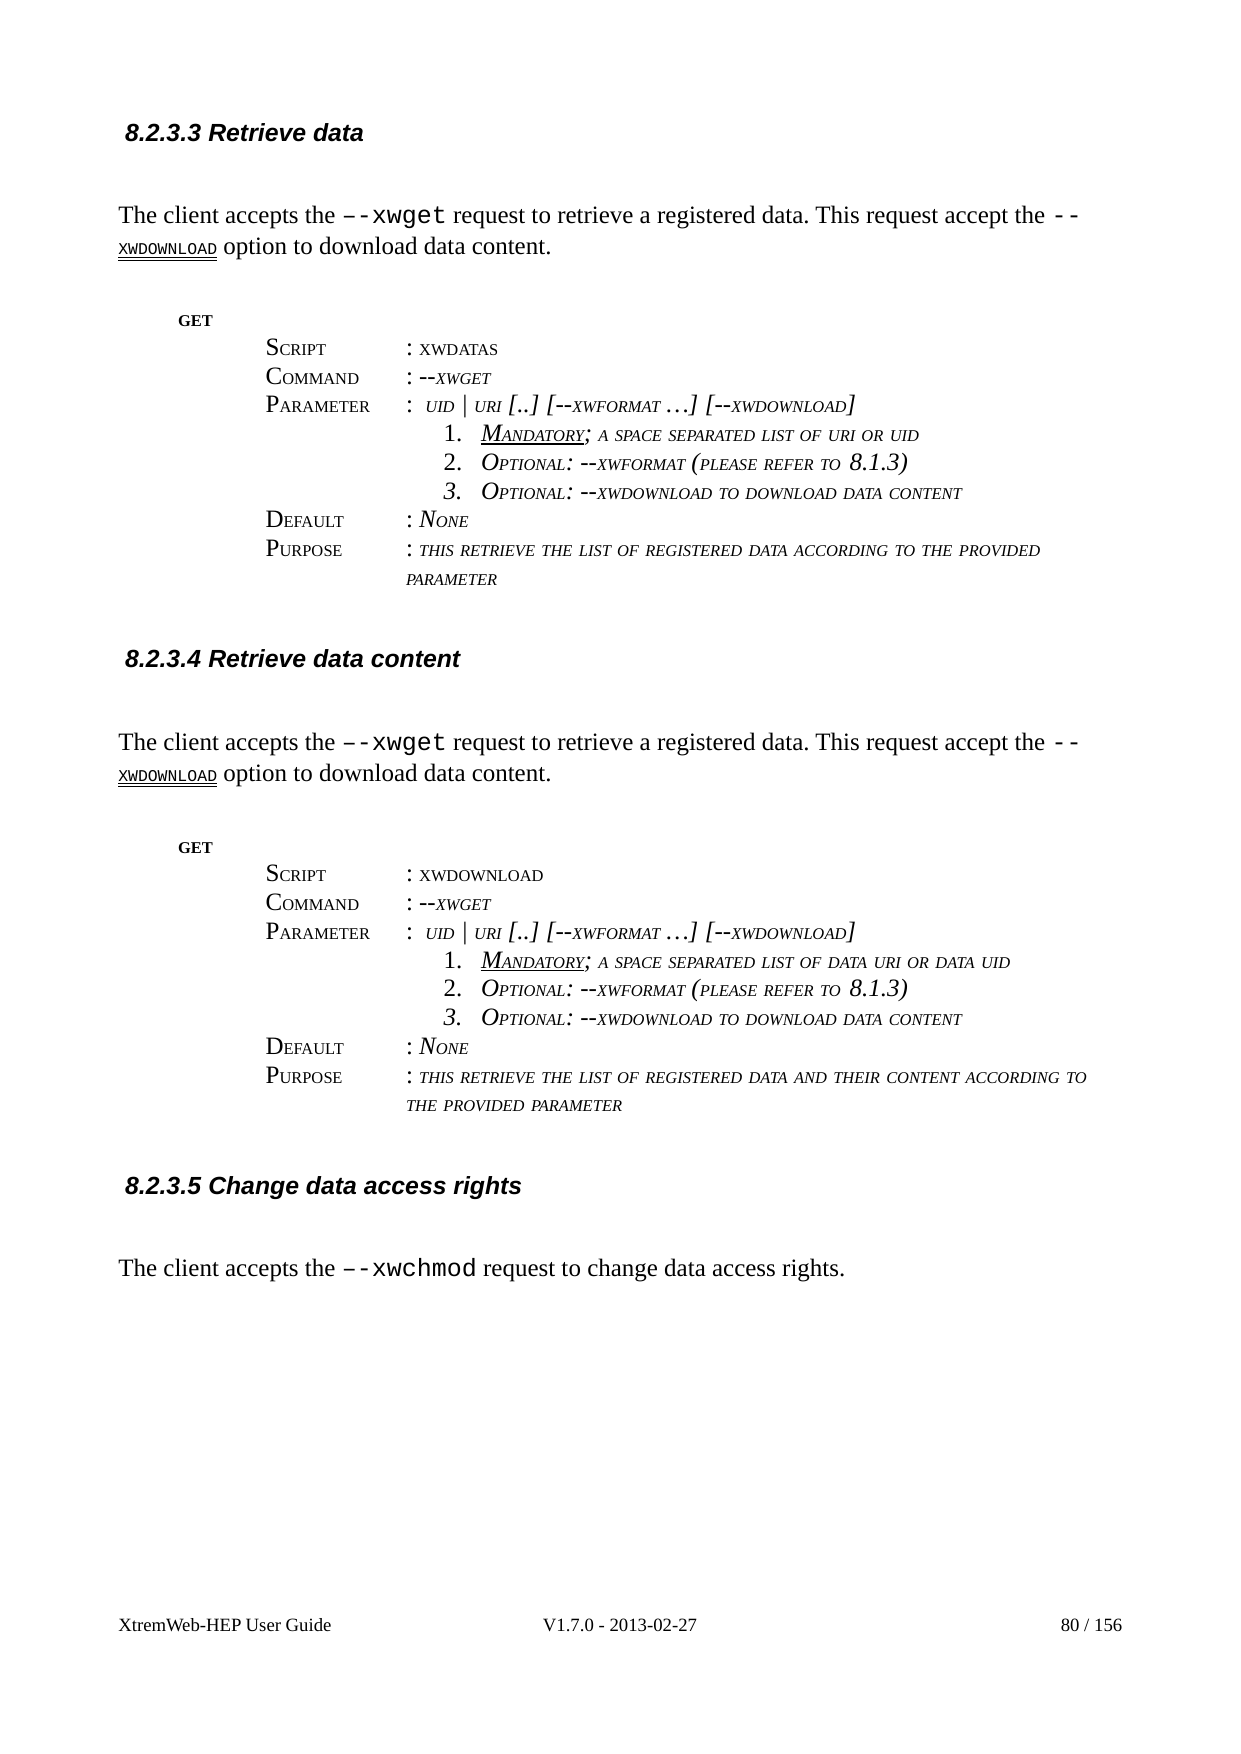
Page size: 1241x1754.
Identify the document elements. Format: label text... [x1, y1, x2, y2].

text Purpose : this retrieve the list of registered data and their content according to the provided parameter [265, 1060, 1122, 1117]
text The client accepts the –-xwchmod request to change data access rights. [118, 1253, 1122, 1284]
text Parameter : uid | uri [..] [--xwformat …] [--xwdownload] [265, 389, 1122, 418]
subtitle Retrieve data [118, 118, 1122, 147]
text Command : --xwget [265, 887, 1122, 916]
text Purpose : this retrieve the list of registered data according to the provided parameter [265, 533, 1122, 591]
subtitle Retrieve data content [118, 644, 1122, 673]
text The client accepts the –-xwget request to retrieve a registered data. This request accept the --xwdownload option to download data content. [118, 727, 1122, 788]
text Default : None [265, 1031, 1122, 1060]
list Mandatory; a space separated list of data uri or data uid [443, 945, 1122, 973]
text Script : xwdatas [265, 332, 1122, 361]
list Optional: --xwdownload to download data content [443, 476, 1122, 504]
list Mandatory; a space separated list of uri or uid [443, 418, 1122, 447]
text Default : None [265, 504, 1122, 533]
text get [178, 303, 1122, 332]
text The client accepts the –-xwget request to retrieve a registered data. This request accept the --xwdownload option to download data content. [118, 200, 1122, 262]
text get [178, 830, 1122, 858]
list Optional: --xwformat (please refer to 8.1.3) [443, 973, 1122, 1002]
text Parameter : uid | uri [..] [--xwformat …] [--xwdownload] [265, 916, 1122, 945]
list Optional: --xwformat (please refer to 8.1.3) [443, 447, 1122, 476]
list Optional: --xwdownload to download data content [443, 1002, 1122, 1031]
text Command : --xwget [265, 361, 1122, 389]
subtitle Change data access rights [118, 1171, 1122, 1199]
text Script : xwdownload [265, 858, 1122, 887]
